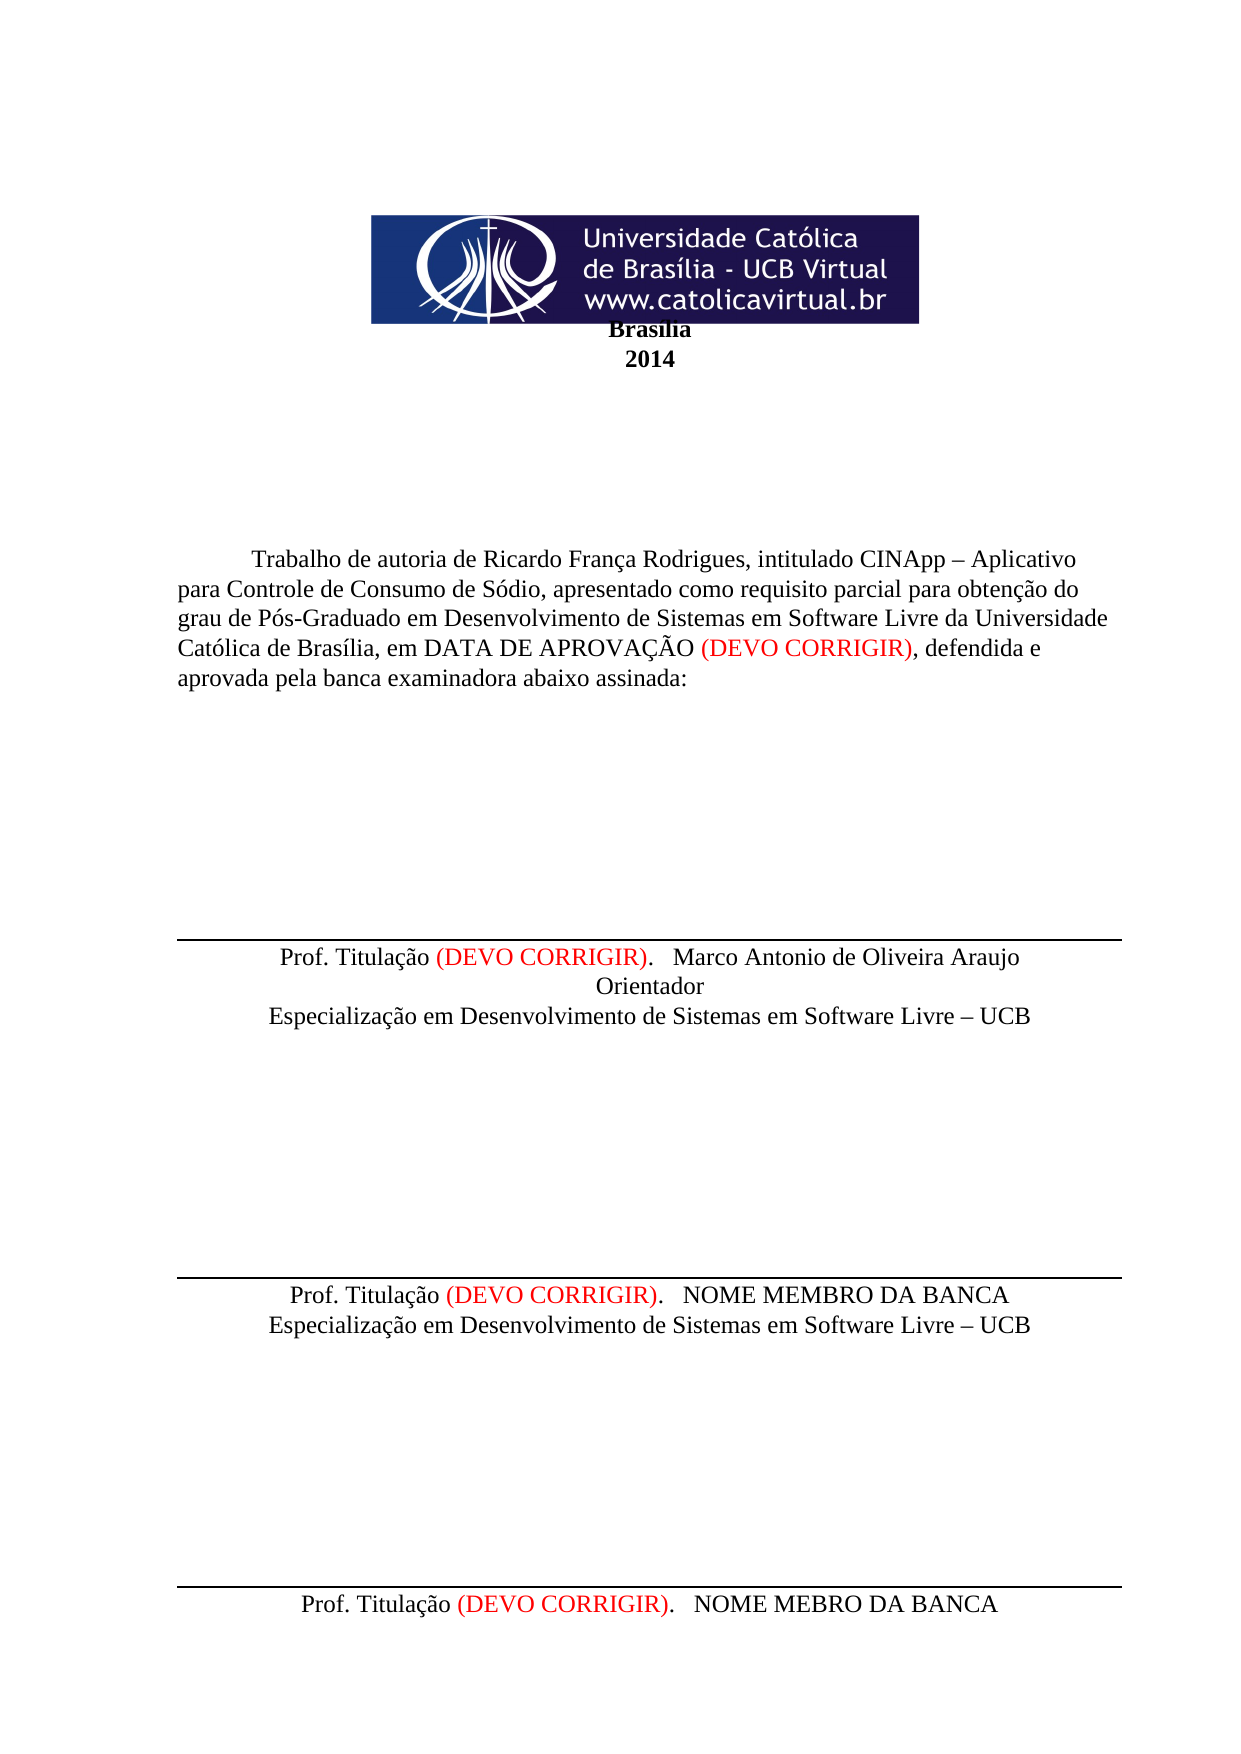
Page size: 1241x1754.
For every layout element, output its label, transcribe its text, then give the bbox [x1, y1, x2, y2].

text Prof. Titulação (DEVO CORRIGIR). NOME MEBRO DA BANCA [177, 1588, 1122, 1617]
text Brasília [177, 313, 1122, 343]
text Prof. Titulação (DEVO CORRIGIR). NOME MEMBRO DA BANCA [177, 1279, 1122, 1309]
text Prof. Titulação (DEVO CORRIGIR). Marco Antonio de Oliveira Araujo [177, 941, 1122, 971]
text Trabalho de autoria de Ricardo França Rodrigues, intitulado CINApp – Aplicativo para Controle de Consumo de Sódio, apresentado como requisito parcial para obtenção do grau de Pós-Graduado em Desenvolvimento de Sistemas em Software Livre da Universidade Católica de Brasília, em DATA DE APROVAÇÃO (DEVO CORRIGIR), defendida e aprovada pela banca examinadora abaixo assinada: [177, 543, 1122, 692]
picture [371, 215, 920, 324]
text Especialização em Desenvolvimento de Sistemas em Software Livre – UCB [177, 1309, 1122, 1338]
text Especialização em Desenvolvimento de Sistemas em Software Livre – UCB [177, 1000, 1122, 1030]
text 2014 [177, 343, 1122, 373]
text Orientador [177, 971, 1122, 1000]
